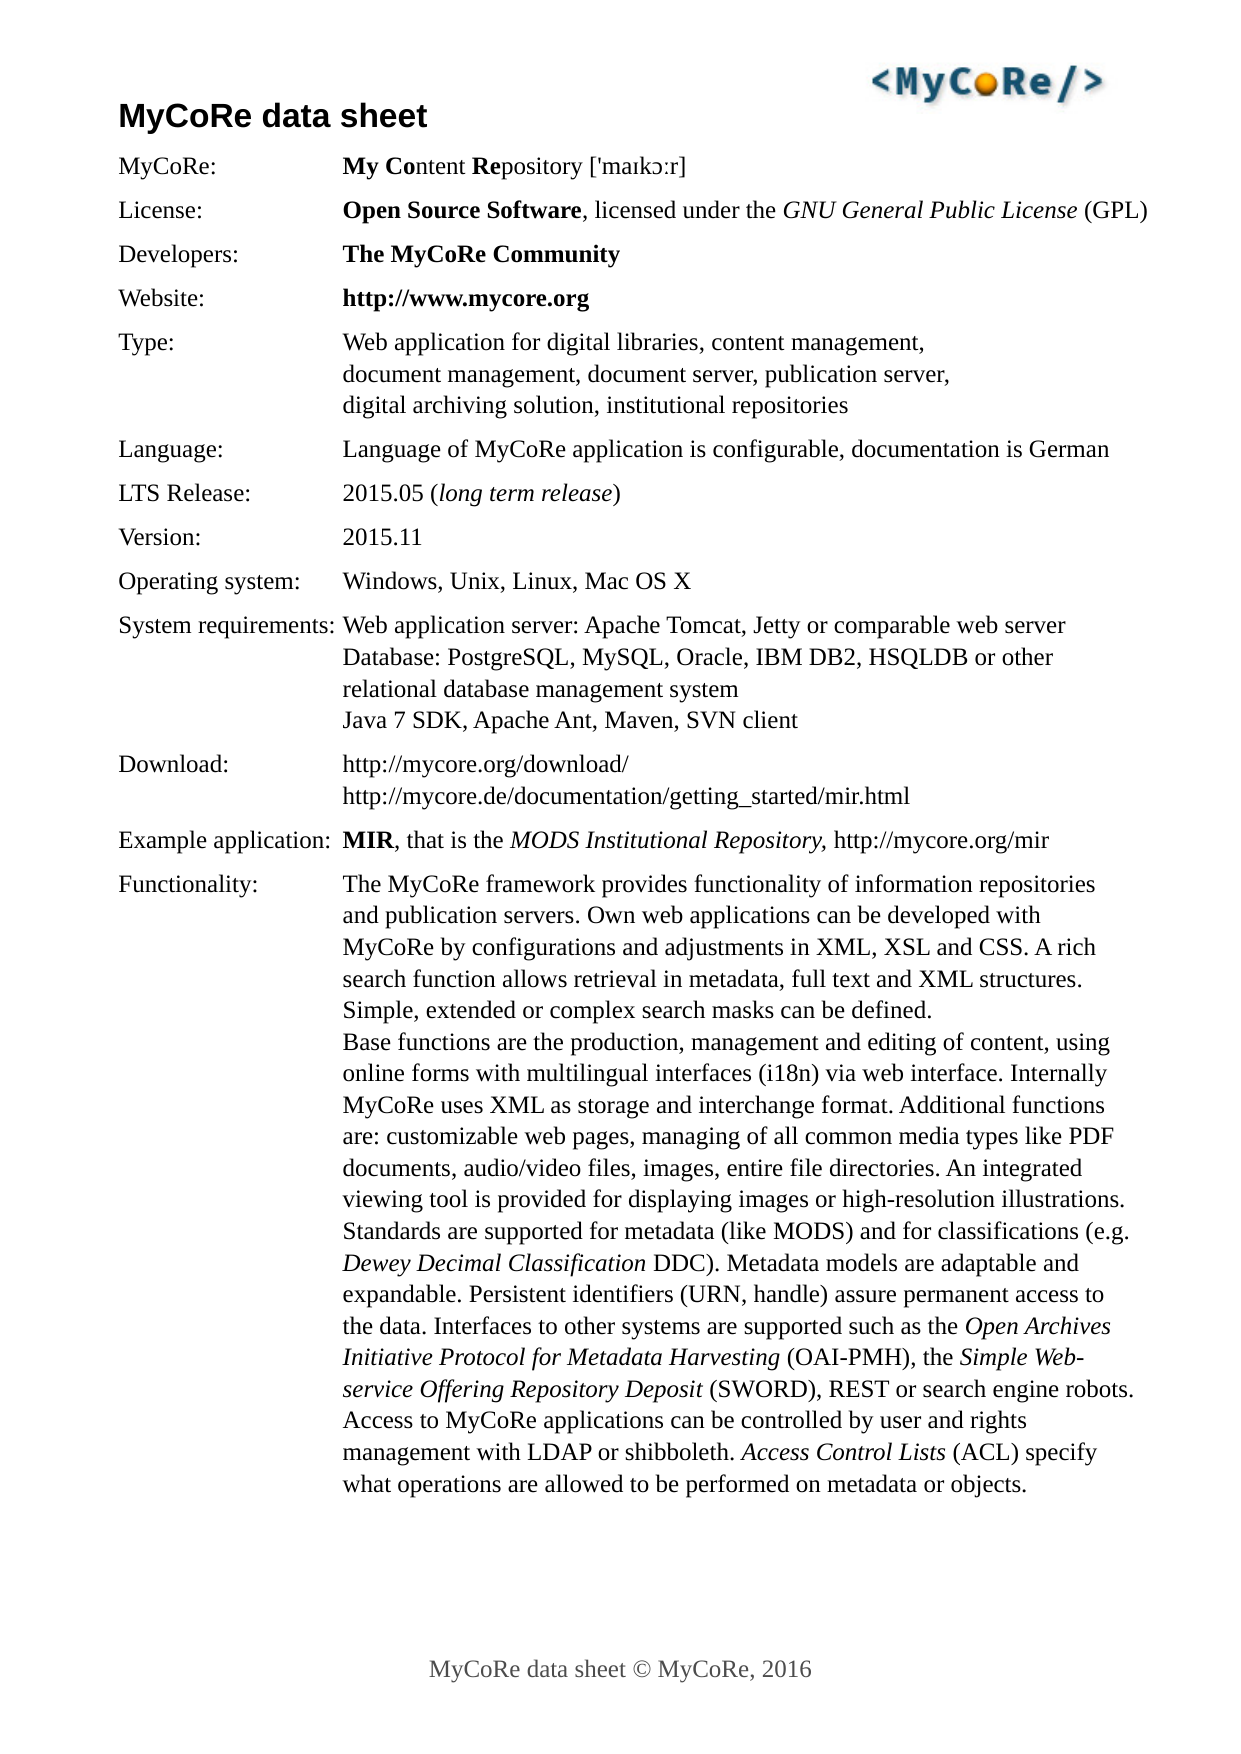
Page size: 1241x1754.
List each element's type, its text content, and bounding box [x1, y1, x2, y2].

text Download: http://mycore.org/download/ http://mycore.de/documentation/getting_started/mir.html [118, 749, 1122, 809]
text LTS Release: 2015.05 (long term release) [118, 478, 1122, 507]
text Example application: MIR, that is the MODS Institutional Repository, http://mycore.org/mir [118, 825, 1122, 854]
text Website: http://www.mycore.org [118, 283, 1122, 312]
text System requirements: Web application server: Apache Tomcat, Jetty or comparable web server Database: PostgreSQL, MySQL, Oracle, IBM DB2, HSQLDB or other relational database management system Java 7 SDK, Apache Ant, Maven, SVN client [118, 611, 1122, 734]
text MyCoRe: My Content Repository ['maɪkɔːr] [118, 151, 1122, 179]
subtitle MyCoRe data sheet [118, 96, 1122, 134]
text Type: Web application for digital libraries, content management, document management, document server, publication server, digital archiving solution, institutional repositories [118, 327, 1122, 419]
text Developers: The MyCoRe Community [118, 239, 1122, 268]
text Language: Language of MyCoRe application is configurable, documentation is German [118, 434, 1122, 463]
picture [854, 50, 1121, 114]
text Operating system: Windows, Unix, Linux, Mac OS X [118, 566, 1122, 595]
text Functionality: The MyCoRe framework provides functionality of information repositories and publication servers. Own web applications can be developed with MyCoRe by configurations and adjustments in XML, XSL and CSS. A rich search function allows retrieval in metadata, full text and XML structures. Simple, extended or complex search masks can be defined. Base functions are the production, management and editing of content, using online forms with multilingual interfaces (i18n) via web interface. Internally MyCoRe uses XML as storage and interchange format. Additional functions are: customizable web pages, managing of all common media types like PDF documents, audio/video files, images, entire file directories. An integrated viewing tool is provided for displaying images or high-resolution illustrations. Standards are supported for metadata (like MODS) and for classifications (e.g. Dewey Decimal Classification DDC). Metadata models are adaptable and expandable. Persistent identifiers (URN, handle) assure permanent access to the data. Interfaces to other systems are supported such as the Open Archives Initiative Protocol for Metadata Harvesting (OAI-PMH), the Simple Web-service Offering Repository Deposit (SWORD), REST or search engine robots. Access to MyCoRe applications can be controlled by user and rights management with LDAP or shibboleth. Access Control Lists (ACL) specify what operations are allowed to be performed on metadata or objects. [118, 869, 1134, 1497]
text Version: 2015.11 [118, 522, 1122, 551]
text License: Open Source Software, licensed under the GNU General Public License (GPL) [118, 195, 1157, 224]
